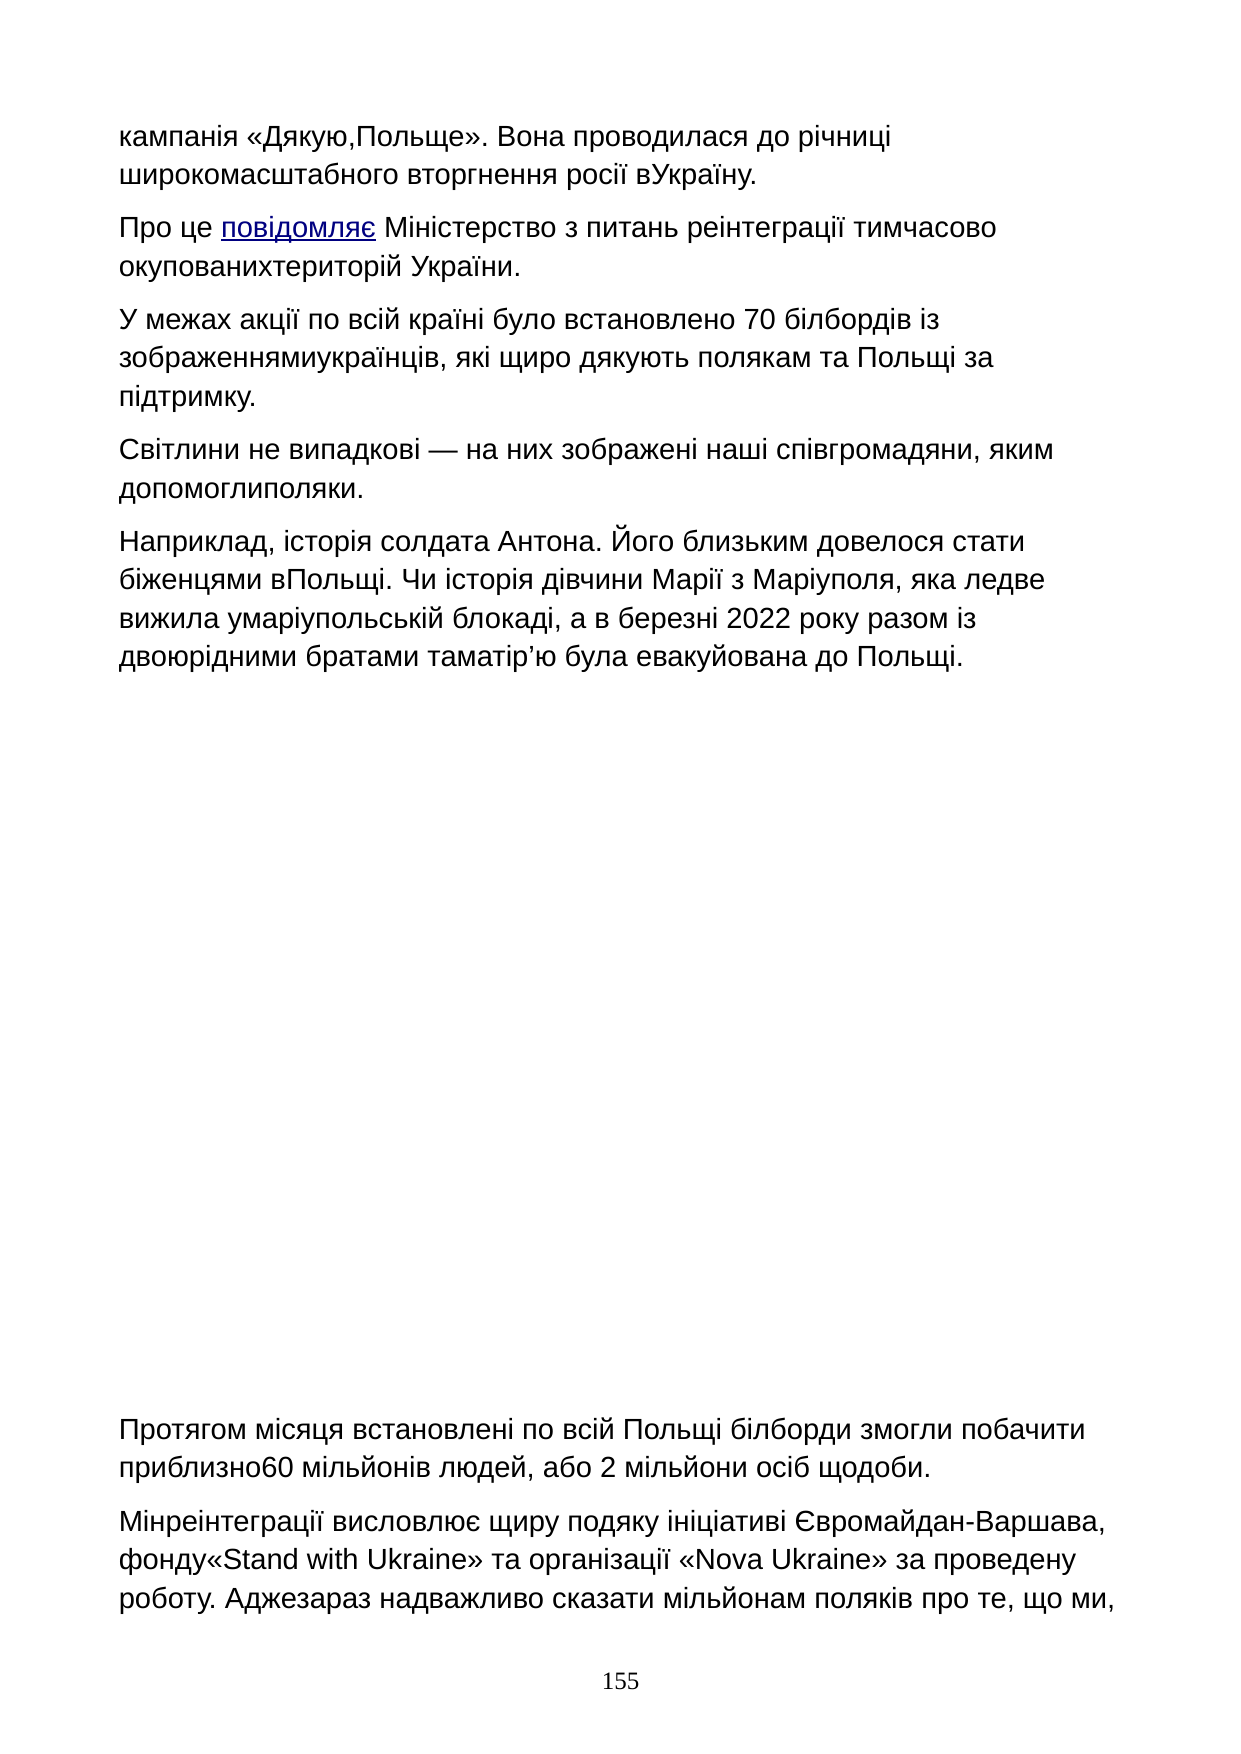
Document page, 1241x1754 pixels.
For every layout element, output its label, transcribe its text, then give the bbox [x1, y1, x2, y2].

text Протягом місяця встановлені по всій Польщі білборди змогли побачити приблизно60 мільйонів людей, або 2 мільйони осіб щодоби. [118, 1412, 1122, 1484]
text кампанія «Дякую,Польще». Вона проводилася до річниці широкомасштабного вторгнення росії вУкраїну. [118, 118, 1122, 191]
text Про це повідомляє Міністерство з питань реінтеграції тимчасово окупованихтериторій України. [118, 210, 1122, 282]
text Мінреінтеграції висловлює щиру подяку ініціативі Євромайдан-Варшава, фонду«Stand with Ukraine» та організації «Nova Ukraine» за проведену роботу. Аджезараз надважливо сказати мільйонам поляків про те, що ми, [118, 1504, 1122, 1614]
text Наприклад, історія солдата Антона. Його близьким довелося стати біженцями вПольщі. Чи історія дівчини Марії з Маріуполя, яка ледве вижила умаріупольській блокаді, а в березні 2022 року разом із двоюрідними братами таматір’ю була евакуйована до Польщі. [118, 524, 1122, 673]
text У межах акції по всій країні було встановлено 70 білбордів із зображеннямиукраїнців, які щиро дякують полякам та Польщі за підтримку. [118, 302, 1122, 412]
text Світлини не випадкові — на них зображені наші співгромадяни, яким допомоглиполяки. [118, 432, 1122, 504]
